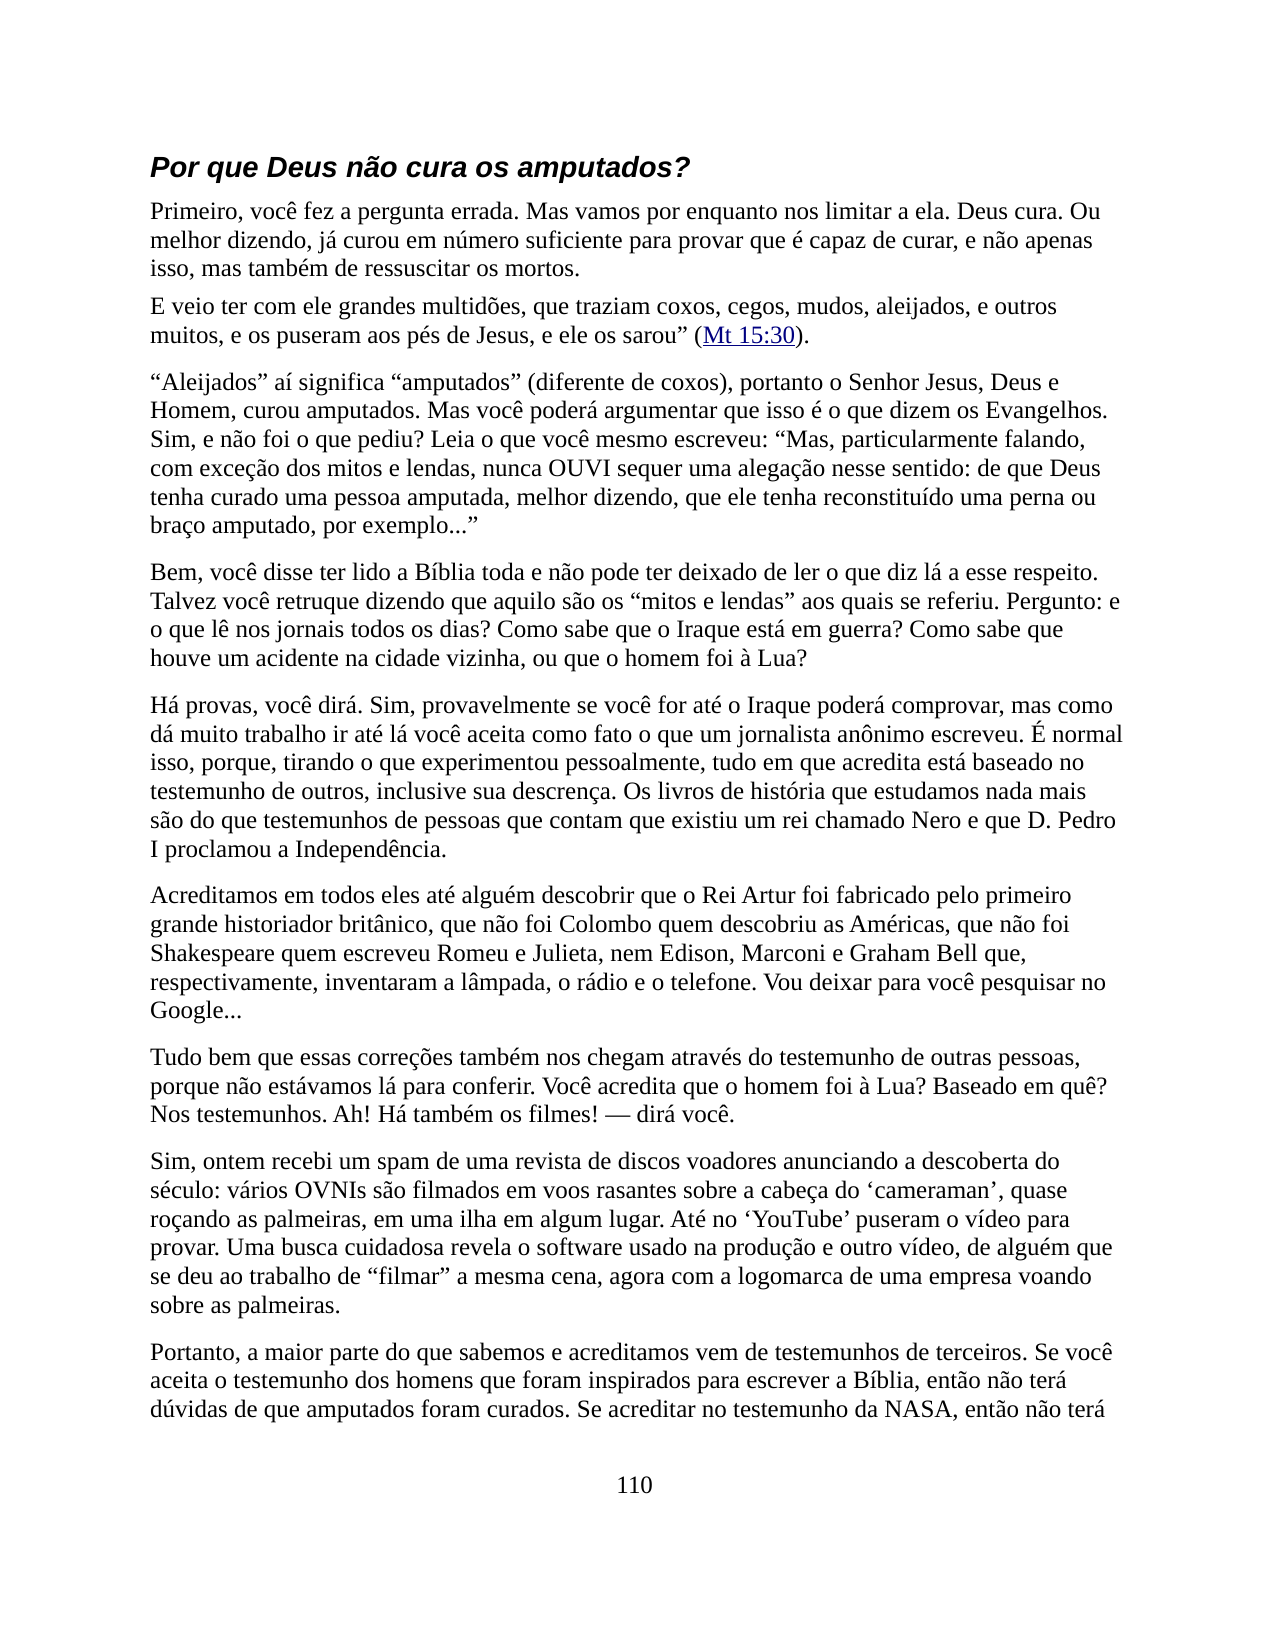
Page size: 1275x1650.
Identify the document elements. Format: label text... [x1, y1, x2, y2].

subtitle Por que Deus não cura os amputados? [150, 150, 1125, 183]
text Há provas, você dirá. Sim, provavelmente se você for até o Iraque poderá comprovar, mas como dá muito trabalho ir até lá você aceita como fato o que um jornalista anônimo escreveu. É normal isso, porque, tirando o que experimentou pessoalmente, tudo em que acredita está baseado no testemunho de outros, inclusive sua descrença. Os livros de história que estudamos nada mais são do que testemunhos de pessoas que contam que existiu um rei chamado Nero e que D. Pedro I proclamou a Independência. [150, 690, 1125, 862]
text Primeiro, você fez a pergunta errada. Mas vamos por enquanto nos limitar a ela. Deus cura. Ou melhor dizendo, já curou em número suficiente para provar que é capaz de curar, e não apenas isso, mas também de ressuscitar os mortos. [150, 196, 1125, 282]
text Tudo bem que essas correções também nos chegam através do testemunho de outras pessoas, porque não estávamos lá para conferir. Você acredita que o homem foi à Lua? Baseado em quê? Nos testemunhos. Ah! Há também os filmes! — dirá você. [150, 1042, 1125, 1128]
text Bem, você disse ter lido a Bíblia toda e não pode ter deixado de ler o que diz lá a esse respeito. Talvez você retruque dizendo que aquilo são os “mitos e lendas” aos quais se referiu. Pergunto: e o que lê nos jornais todos os dias? Como sabe que o Iraque está em guerra? Como sabe que houve um acidente na cidade vizinha, ou que o homem foi à Lua? [150, 557, 1125, 672]
text Sim, ontem recebi um spam de uma revista de discos voadores anunciando a descoberta do século: vários OVNIs são filmados em voos rasantes sobre a cabeça do ‘cameraman’, quase roçando as palmeiras, em uma ilha em algum lugar. Até no ‘YouTube’ puseram o vídeo para provar. Uma busca cuidadosa revela o software usado na produção e outro vídeo, de alguém que se deu ao trabalho de “filmar” a mesma cena, agora com a logomarca de uma empresa voando sobre as palmeiras. [150, 1146, 1125, 1319]
text Portanto, a maior parte do que sabemos e acreditamos vem de testemunhos de terceiros. Se você aceita o testemunho dos homens que foram inspirados para escrever a Bíblia, então não terá dúvidas de que amputados foram curados. Se acreditar no testemunho da NASA, então não terá [150, 1337, 1125, 1423]
text E veio ter com ele grandes multidões, que traziam coxos, cegos, mudos, aleijados, e outros muitos, e os puseram aos pés de Jesus, e ele os sarou” (Mt 15:30). [150, 291, 1125, 349]
text Acreditamos em todos eles até alguém descobrir que o Rei Artur foi fabricado pelo primeiro grande historiador britânico, que não foi Colombo quem descobriu as Américas, que não foi Shakespeare quem escreveu Romeu e Julieta, nem Edison, Marconi e Graham Bell que, respectivamente, inventaram a lâmpada, o rádio e o telefone. Vou deixar para você pesquisar no Google... [150, 880, 1125, 1024]
text “Aleijados” aí significa “amputados” (diferente de coxos), portanto o Senhor Jesus, Deus e Homem, curou amputados. Mas você poderá argumentar que isso é o que dizem os Evangelhos. Sim, e não foi o que pediu? Leia o que você mesmo escreveu: “Mas, particularmente falando, com exceção dos mitos e lendas, nunca OUVI sequer uma alegação nesse sentido: de que Deus tenha curado uma pessoa amputada, melhor dizendo, que ele tenha reconstituído uma perna ou braço amputado, por exemplo...” [150, 367, 1125, 539]
